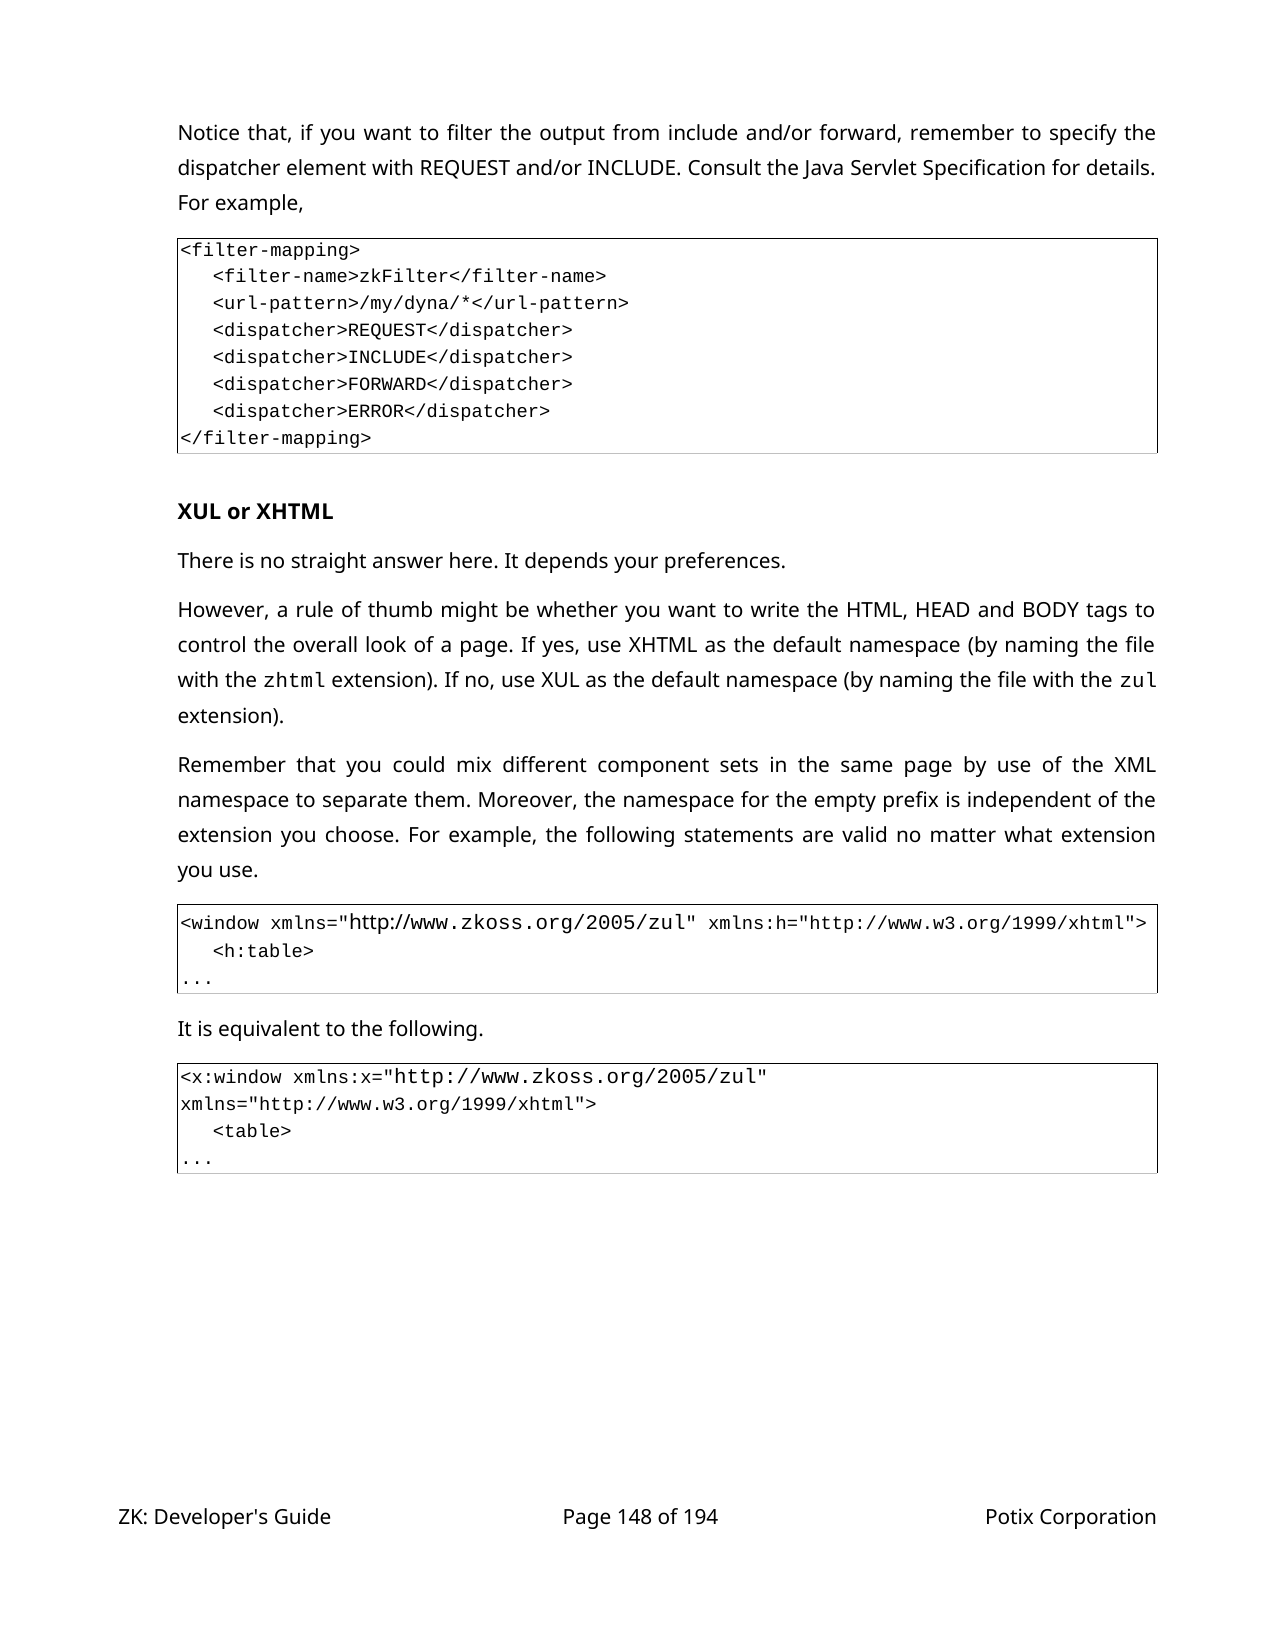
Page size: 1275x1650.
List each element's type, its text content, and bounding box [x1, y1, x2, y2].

subtitle XUL or XHTML [177, 496, 1157, 526]
text <dispatcher>FORWARD</dispatcher> [178, 372, 1157, 396]
text <dispatcher>INCLUDE</dispatcher> [178, 345, 1157, 369]
text <filter-mapping> <filter-name>zkFilter</filter-name> <url-pattern>/my/dyna/*</url-pattern> [178, 239, 1157, 315]
text ... [178, 966, 1157, 993]
text Remember that you could mix different component sets in the same page by use of the XML namespace to separate them. Moreover, the namespace for the empty prefix is independent of the extension you choose. For example, the following statements are valid no matter what extension you use. [177, 750, 1157, 884]
text <window xmlns="http://www.zkoss.org/2005/zul" xmlns:h="http://www.w3.org/1999/xhtml"> [178, 905, 1157, 936]
text However, a rule of thumb might be whether you want to write the HTML, HEAD and BODY tags to control the overall look of a page. If yes, use XHTML as the default namespace (by naming the file with the zhtml extension). If no, use XUL as the default namespace (by naming the file with the zul extension). [177, 595, 1157, 729]
text There is no straight answer here. It depends your preferences. [177, 546, 1157, 574]
text <dispatcher>ERROR</dispatcher> </filter-mapping> [178, 399, 1157, 453]
text <dispatcher>REQUEST</dispatcher> [178, 318, 1157, 342]
text <h:table> [178, 939, 1157, 963]
text <x:window xmlns:x="http://www.zkoss.org/2005/zul" xmlns="http://www.w3.org/1999/xhtml"> [178, 1064, 1157, 1116]
text It is equivalent to the following. [177, 1014, 1157, 1042]
text Notice that, if you want to filter the output from include and/or forward, remember to specify the dispatcher element with REQUEST and/or INCLUDE. Consult the Java Servlet Specification for details. For example, [177, 118, 1157, 217]
text ... [178, 1146, 1157, 1173]
text <table> [178, 1119, 1157, 1143]
